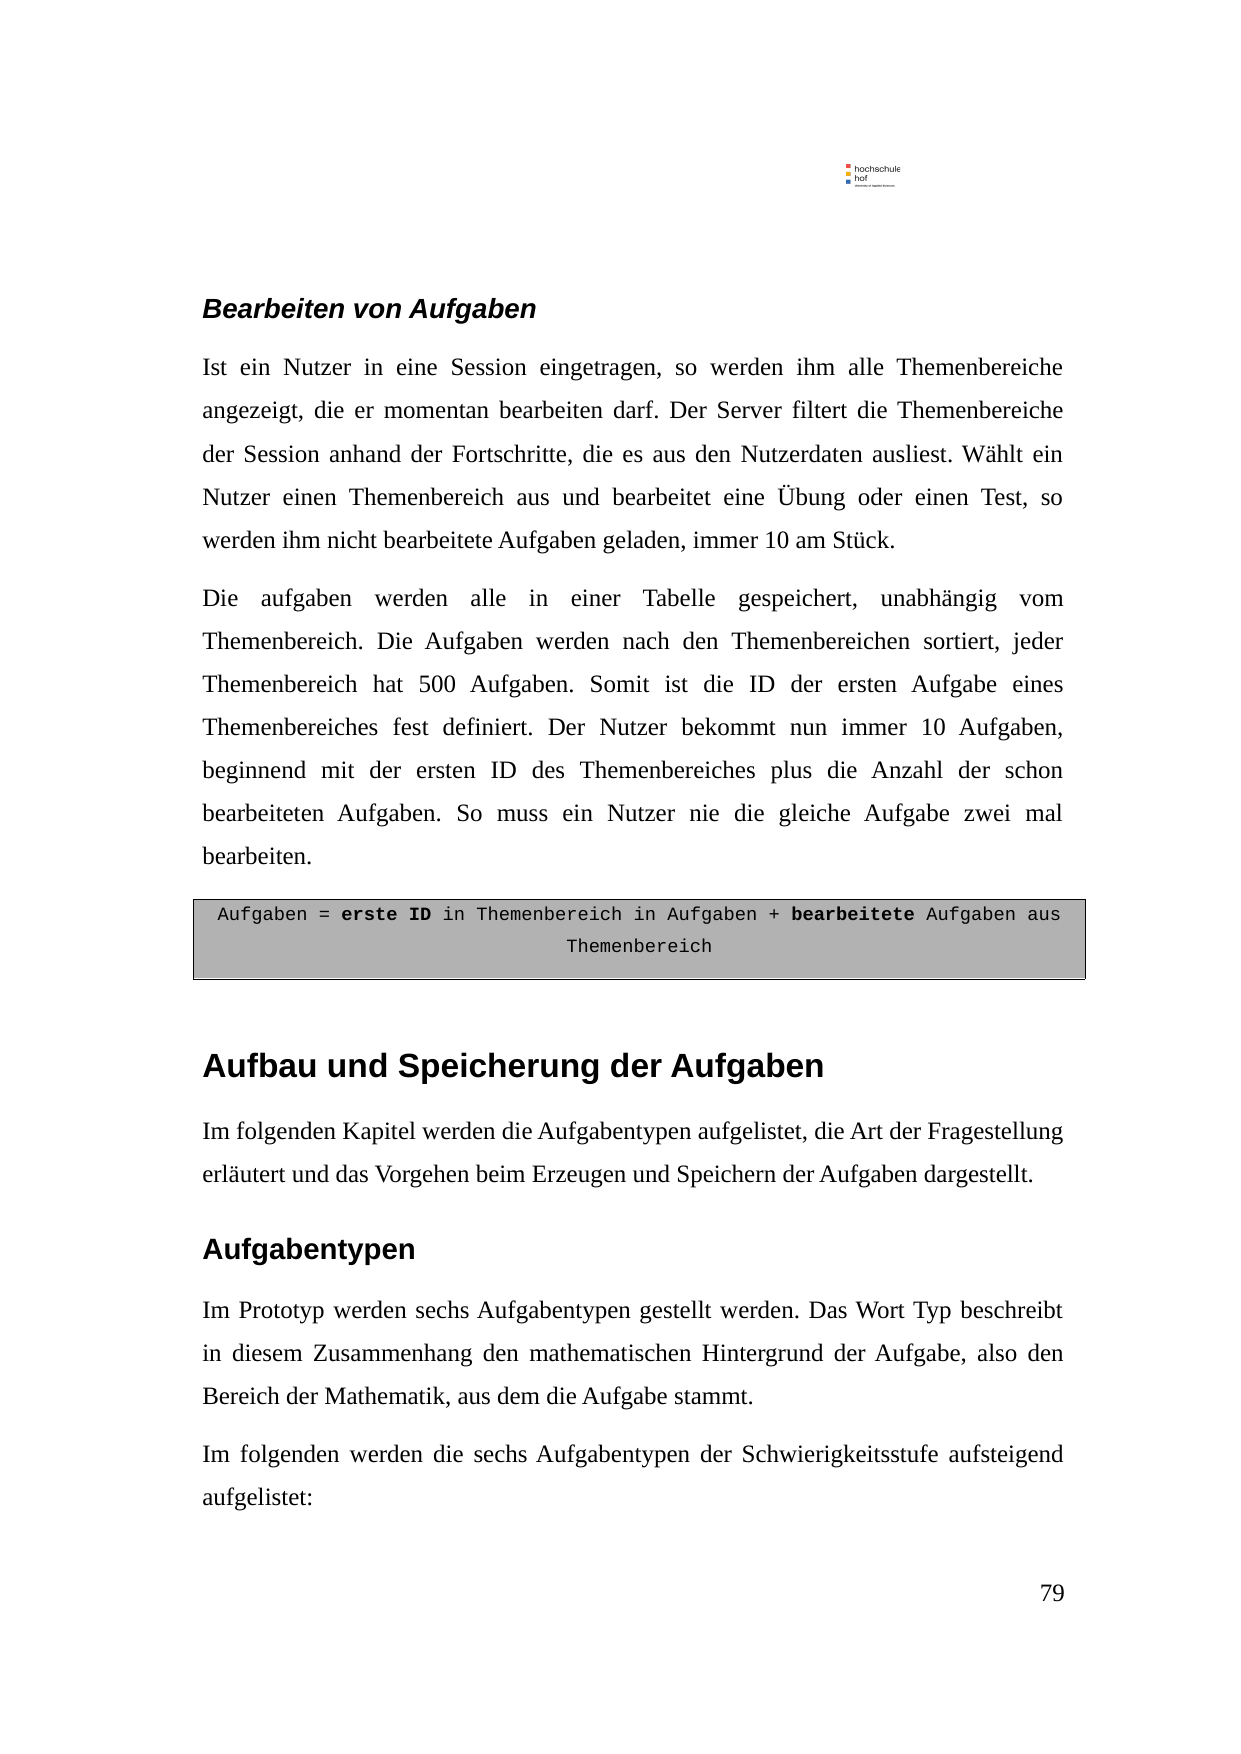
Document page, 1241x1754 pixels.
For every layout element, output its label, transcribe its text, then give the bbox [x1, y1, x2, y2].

text Die aufgaben werden alle in einer Tabelle gespeichert, unabhängig vom Themenbereich. Die Aufgaben werden nach den Themenbereichen sortiert, jeder Themenbereich hat 500 Aufgaben. Somit ist die ID der ersten Aufgabe eines Themenbereiches fest definiert. Der Nutzer bekommt nun immer 10 Aufgaben, beginnend mit der ersten ID des Themenbereiches plus die Anzahl der schon bearbeiteten Aufgaben. So muss ein Nutzer nie die gleiche Aufgabe zwei mal bearbeiten. [202, 583, 1064, 870]
subtitle Aufbau und Speicherung der Aufgaben [202, 1046, 1064, 1084]
text Im folgenden Kapitel werden die Aufgabentypen aufgelistet, die Art der Fragestellung erläutert und das Vorgehen beim Erzeugen und Speichern der Aufgaben dargestellt. [202, 1116, 1064, 1188]
text Im folgenden werden die sechs Aufgabentypen der Schwierigkeitsstufe aufsteigend aufgelistet: [202, 1439, 1064, 1511]
text Ist ein Nutzer in eine Session eingetragen, so werden ihm alle Themenbereiche angezeigt, die er momentan bearbeiten darf. Der Server filtert die Themenbereiche der Session anhand der Fortschritte, die es aus den Nutzerdaten ausliest. Wählt ein Nutzer einen Themenbereich aus und bearbeitet eine Übung oder einen Test, so werden ihm nicht bearbeitete Aufgaben geladen, immer 10 am Stück. [202, 352, 1064, 554]
text Im Prototyp werden sechs Aufgabentypen gestellt werden. Das Wort Typ beschreibt in diesem Zusammenhang den mathematischen Hintergrund der Aufgabe, also den Bereich der Mathematik, aus dem die Aufgabe stammt. [202, 1295, 1064, 1410]
subtitle Aufgabentypen [202, 1232, 1064, 1265]
table_header Aufgaben = erste ID in Themenbereich in Aufgaben + bearbeitete Aufgaben aus Themenbereich [194, 900, 1085, 978]
subtitle Bearbeiten von Aufgaben [202, 292, 1064, 324]
picture [846, 164, 901, 187]
